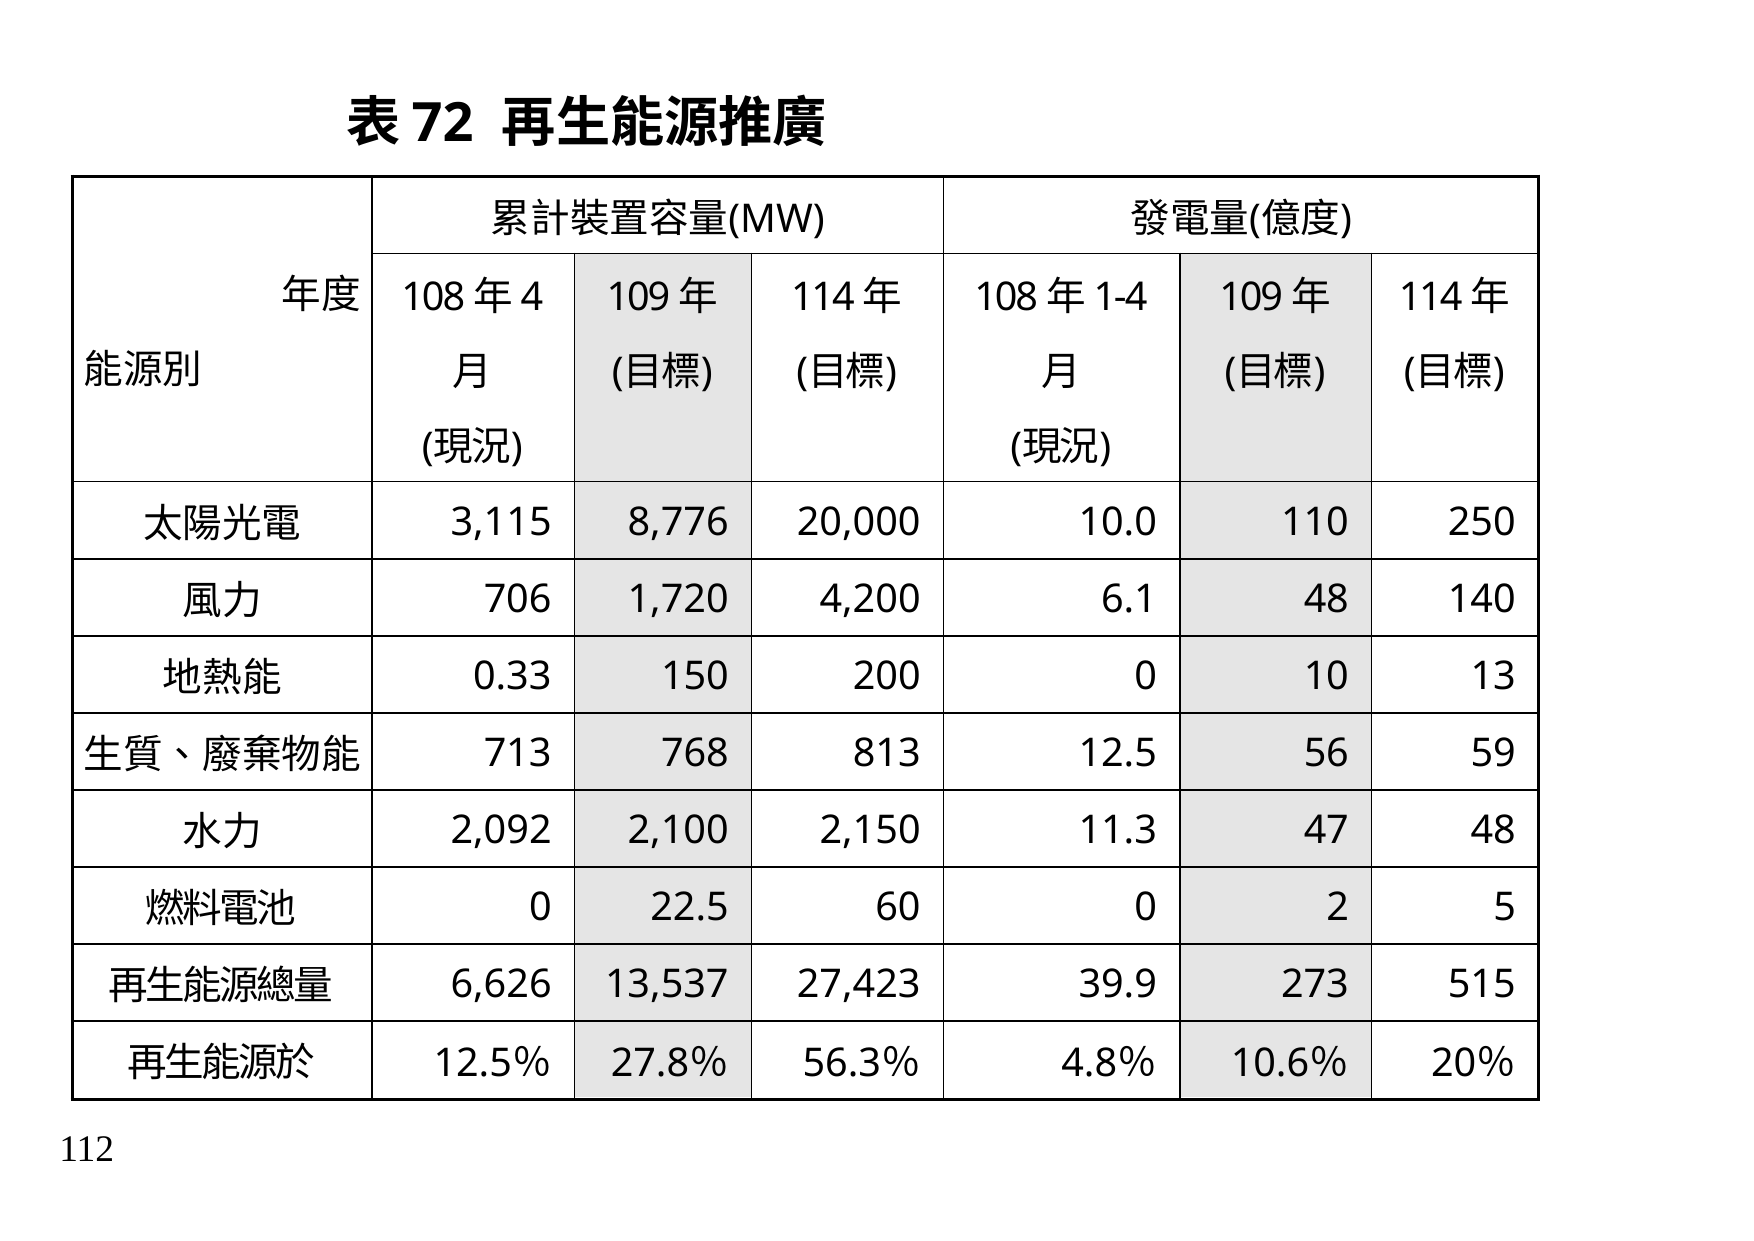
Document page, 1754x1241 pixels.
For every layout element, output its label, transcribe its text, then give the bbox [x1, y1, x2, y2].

table_header 年度 能源別 [74, 178, 371, 481]
table_cell 水力 [74, 791, 371, 866]
table_cell 713 [373, 714, 574, 789]
table_cell 6,626 [373, 945, 574, 1020]
table_cell 8,776 [575, 482, 751, 558]
table_cell 768 [575, 714, 751, 789]
table_cell 1,720 [575, 560, 751, 635]
table_cell 風力 [74, 560, 371, 635]
table_cell 13,537 [575, 945, 751, 1020]
table_cell 0.33 [373, 637, 574, 712]
table_cell 114年 (目標) [752, 254, 943, 481]
table_cell 140 [1372, 560, 1537, 635]
table_cell 20％ [1372, 1022, 1537, 1097]
table_cell 39.9 [944, 945, 1179, 1020]
table_cell 太陽光電 [74, 482, 371, 558]
table_header 發電量(億度) [944, 178, 1537, 253]
table_cell 48 [1181, 560, 1371, 635]
table_cell 2 [1181, 868, 1371, 943]
table_cell 706 [373, 560, 574, 635]
table_cell 0 [944, 868, 1179, 943]
table_cell 12.5％ [373, 1022, 574, 1097]
table_cell 4.8％ [944, 1022, 1179, 1097]
table_cell 250 [1372, 482, 1537, 558]
table_header 累計裝置容量(MW) [373, 178, 943, 253]
table_cell 3,115 [373, 482, 574, 558]
table_cell 2,092 [373, 791, 574, 866]
table_cell 地熱能 [74, 637, 371, 712]
table_cell 20,000 [752, 482, 943, 558]
table_cell 再生能源於 [74, 1022, 371, 1097]
table_cell 108年1-4月 (現況) [944, 254, 1179, 481]
table_cell 56 [1181, 714, 1371, 789]
table_cell 2,100 [575, 791, 751, 866]
table_cell 27.8％ [575, 1022, 751, 1097]
table_cell 515 [1372, 945, 1537, 1020]
table_cell 114年 (目標) [1372, 254, 1537, 481]
table_cell 13 [1372, 637, 1537, 712]
table_cell 27,423 [752, 945, 943, 1020]
table_cell 813 [752, 714, 943, 789]
table_cell 再生能源總量 [74, 945, 371, 1020]
table_cell 22.5 [575, 868, 751, 943]
table_cell 10.6％ [1181, 1022, 1371, 1097]
table_cell 109年 (目標) [575, 254, 751, 481]
table_cell 273 [1181, 945, 1371, 1020]
table_cell 200 [752, 637, 943, 712]
table_cell 燃料電池 [74, 868, 371, 943]
table_cell 0 [373, 868, 574, 943]
table_cell 12.5 [944, 714, 1179, 789]
table_cell 56.3％ [752, 1022, 943, 1097]
table_cell 108年4月 (現況) [373, 254, 574, 481]
table_cell 4,200 [752, 560, 943, 635]
table_cell 生質、廢棄物能 [74, 714, 371, 789]
subtitle 表72 再生能源推廣 [59, 62, 1636, 174]
table_cell 6.1 [944, 560, 1179, 635]
table_cell 11.3 [944, 791, 1179, 866]
table_cell 150 [575, 637, 751, 712]
table_cell 10 [1181, 637, 1371, 712]
table_cell 10.0 [944, 482, 1179, 558]
table_cell 59 [1372, 714, 1537, 789]
table_cell 47 [1181, 791, 1371, 866]
table_cell 109年 (目標) [1181, 254, 1371, 481]
table_cell 110 [1181, 482, 1371, 558]
table_cell 0 [944, 637, 1179, 712]
table_cell 5 [1372, 868, 1537, 943]
table_cell 60 [752, 868, 943, 943]
table_cell 2,150 [752, 791, 943, 866]
table_cell 48 [1372, 791, 1537, 866]
